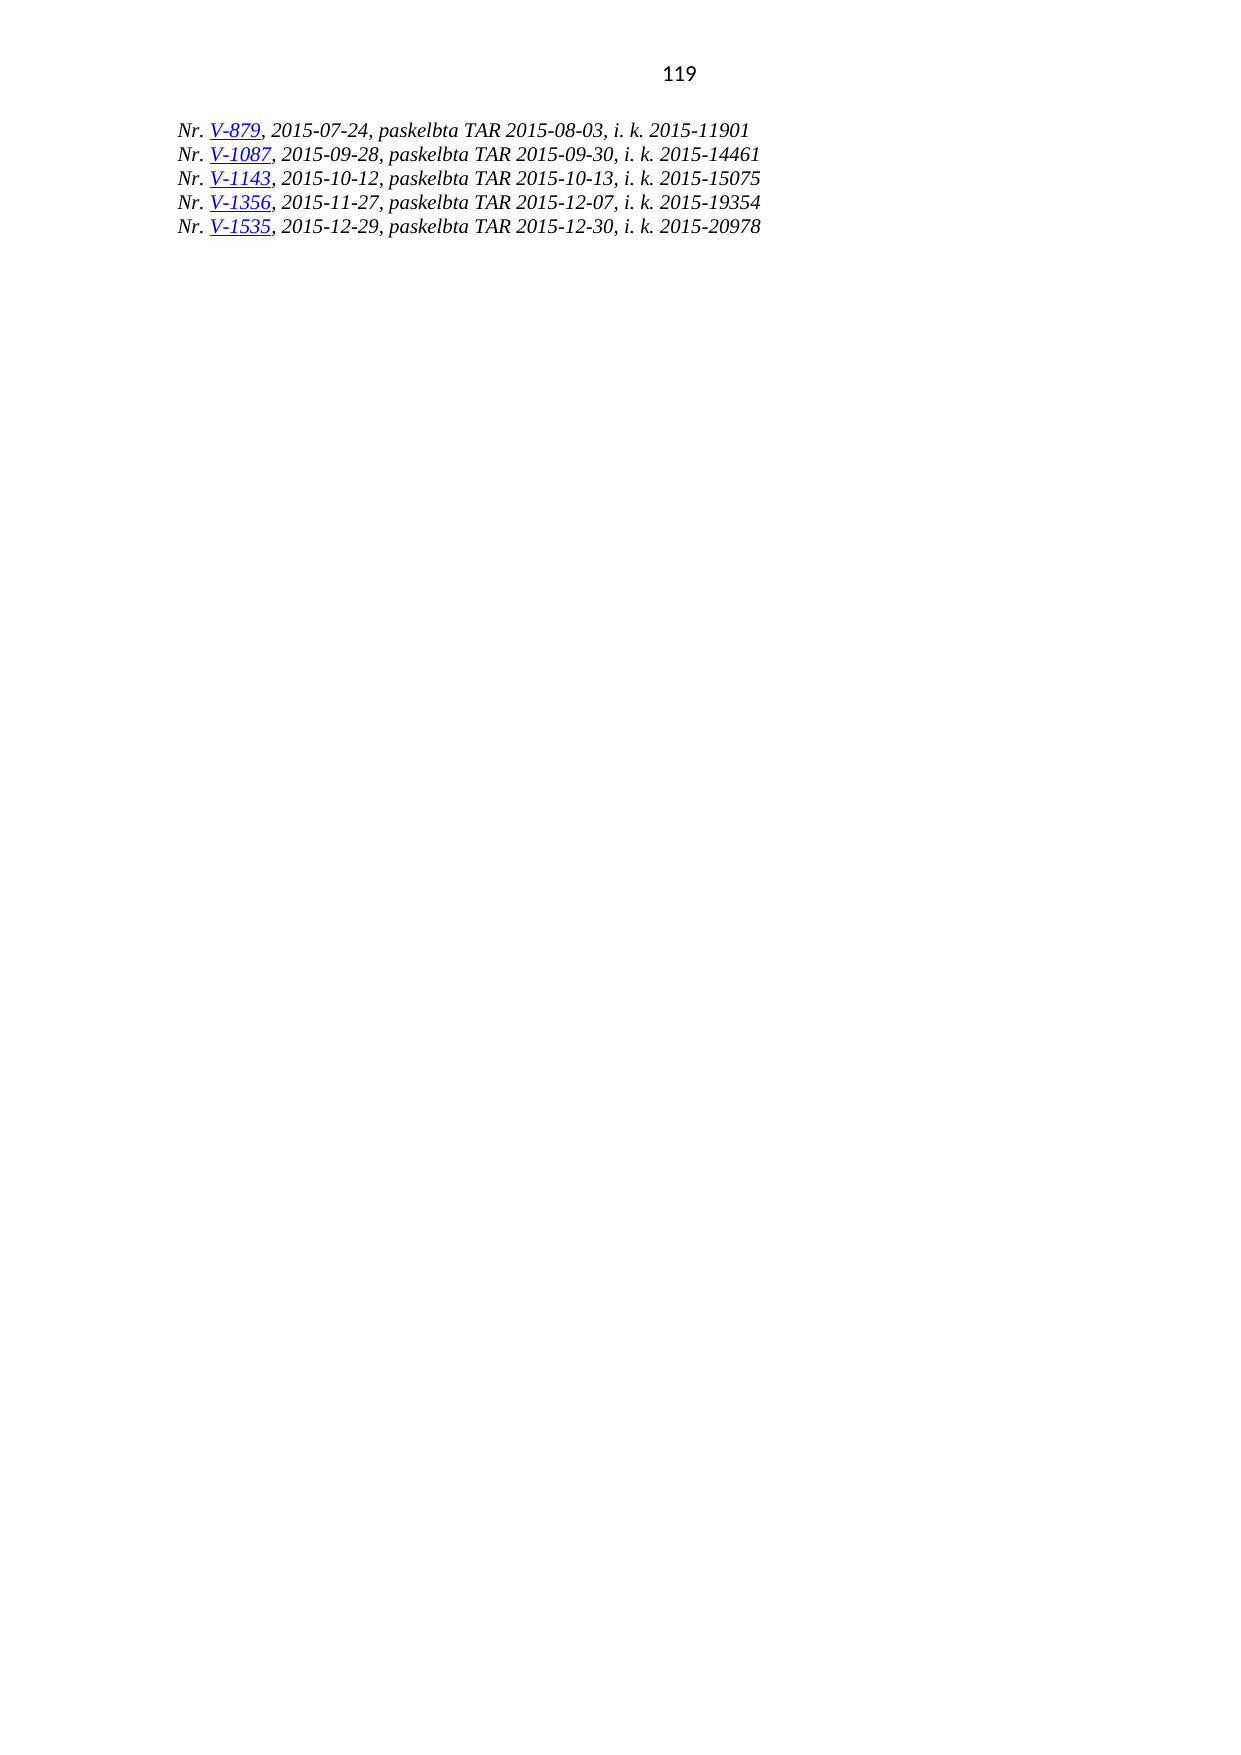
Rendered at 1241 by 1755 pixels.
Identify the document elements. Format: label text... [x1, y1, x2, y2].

text Nr. V-1356, 2015-11-27, paskelbta TAR 2015-12-07, i. k. 2015-19354 [177, 190, 1181, 214]
text Nr. V-1143, 2015-10-12, paskelbta TAR 2015-10-13, i. k. 2015-15075 [177, 166, 1181, 190]
text Nr. V-1087, 2015-09-28, paskelbta TAR 2015-09-30, i. k. 2015-14461 [177, 142, 1181, 166]
text Nr. V-1535, 2015-12-29, paskelbta TAR 2015-12-30, i. k. 2015-20978 [177, 214, 1181, 238]
text Nr. V-879, 2015-07-24, paskelbta TAR 2015-08-03, i. k. 2015-11901 [177, 118, 1181, 142]
